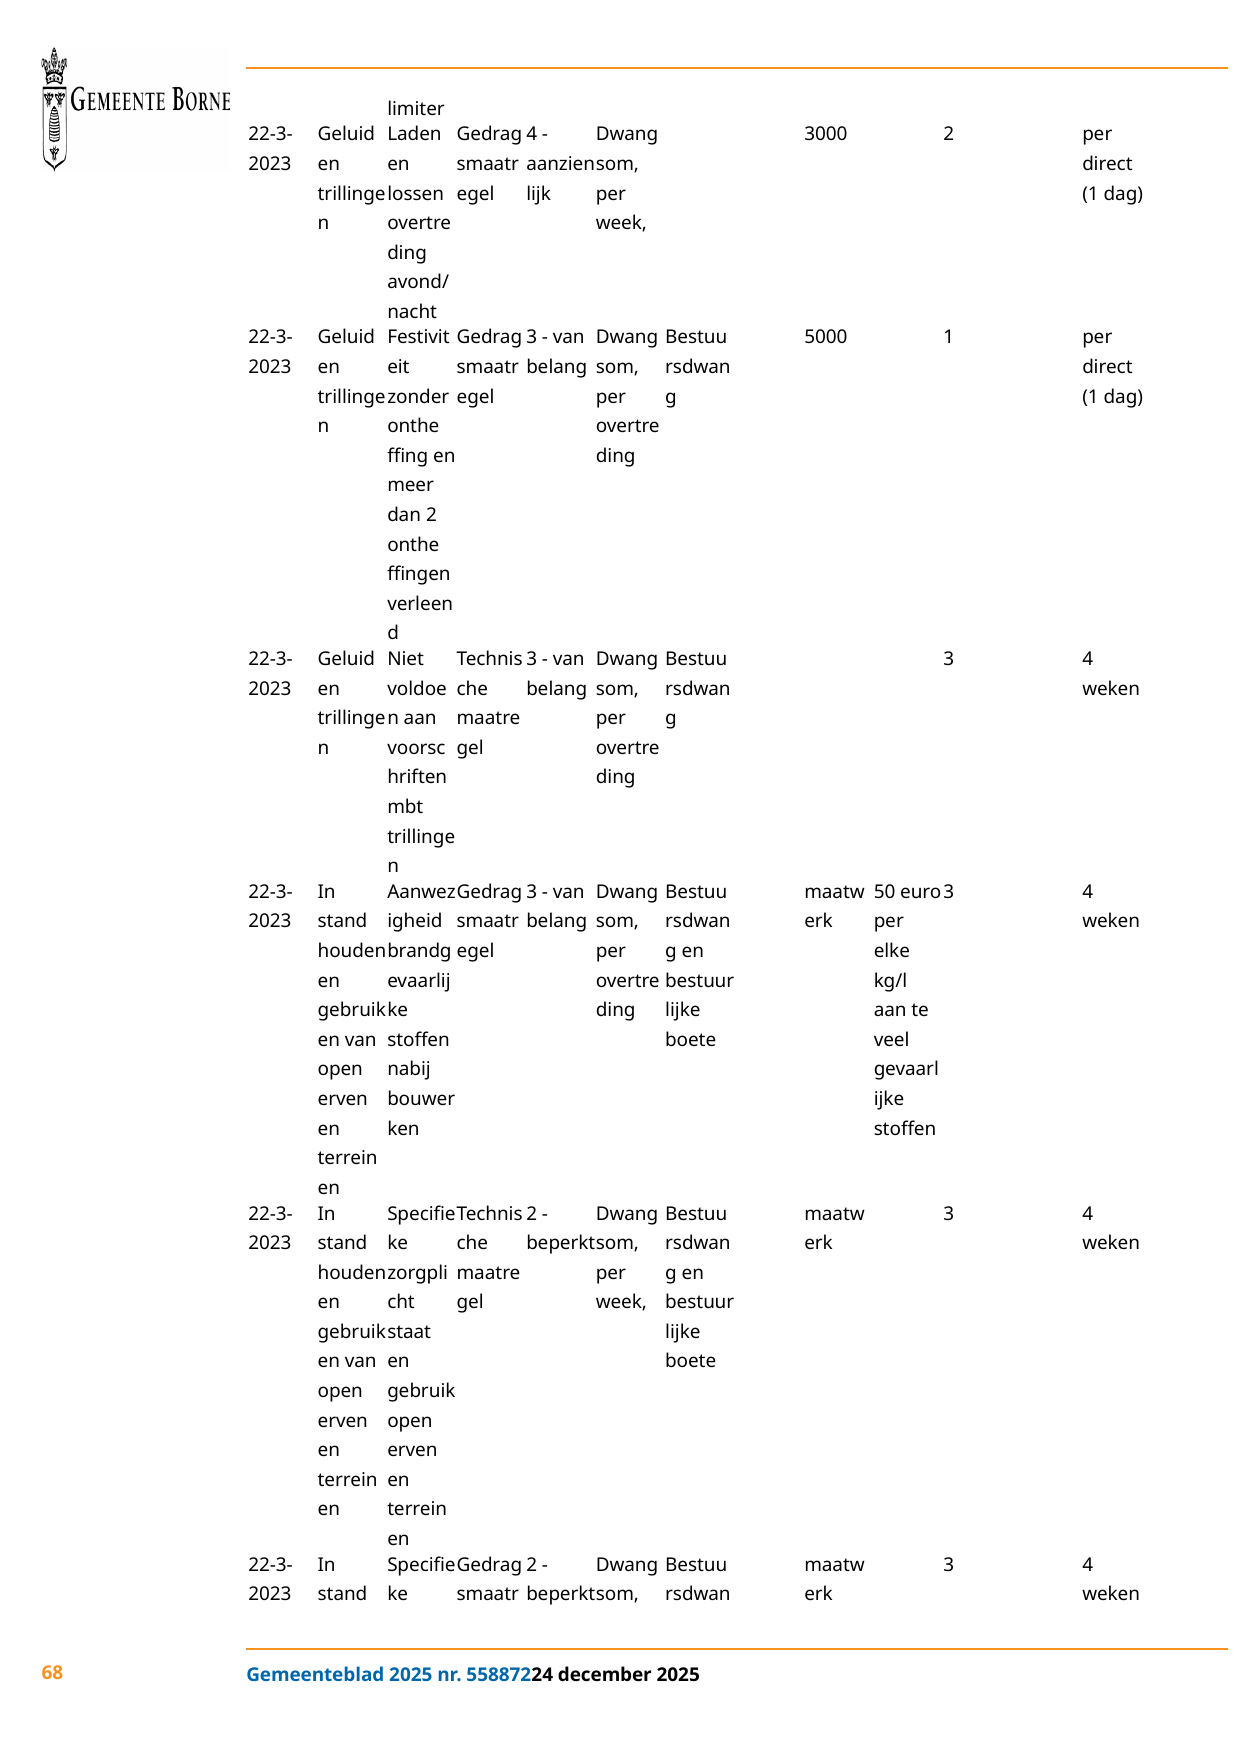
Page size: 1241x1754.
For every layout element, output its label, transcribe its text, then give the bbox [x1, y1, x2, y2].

table_cell [1013, 1200, 1082, 1551]
table_cell 22-3-2023 [248, 1551, 317, 1606]
table_cell In stand houden en gebruiken van open erven en terreinen [318, 878, 387, 1200]
table_cell Dwangsom, per week, [596, 1200, 665, 1551]
table_cell [874, 645, 943, 878]
table_cell limiter [387, 95, 456, 121]
table_cell 2 - beperkt [526, 1551, 596, 1606]
table_cell [456, 95, 526, 121]
table_cell Bestuursdwang en bestuurlijke boete [665, 878, 734, 1200]
table_cell [248, 95, 317, 121]
table_cell [665, 95, 734, 121]
table_cell 3 - van belang [526, 645, 596, 878]
table_cell 50 euro per elke kg/l aan te veel gevaarlijke stoffen [874, 878, 943, 1200]
table_cell [874, 95, 943, 121]
table_cell Dwangsom, per overtreding [596, 324, 665, 645]
table_cell [804, 645, 873, 878]
table_cell [665, 121, 734, 324]
table_cell 3 - van belang [526, 878, 596, 1200]
table_cell [943, 95, 1013, 121]
table_cell maatwerk [804, 878, 873, 1200]
table_cell Technische maatregel [456, 1200, 526, 1551]
table_cell [874, 324, 943, 645]
table_cell Gedragsmaatr [456, 1551, 526, 1606]
table_cell [1013, 878, 1082, 1200]
table_cell 22-3-2023 [248, 324, 317, 645]
table_cell Geluid en trillingen [318, 121, 387, 324]
table_cell [874, 121, 943, 324]
table_cell [735, 121, 804, 324]
table_cell 3 [943, 878, 1013, 1200]
table_cell Bestuursdwan [665, 1551, 734, 1606]
table_cell [735, 878, 804, 1200]
table_cell 22-3-2023 [248, 121, 317, 324]
table_cell [1013, 645, 1082, 878]
picture [41, 47, 231, 172]
table_cell [1082, 95, 1152, 121]
table_cell Bestuursdwang en bestuurlijke boete [665, 1200, 734, 1551]
table_cell 4 weken [1082, 1200, 1152, 1551]
table_cell [1013, 324, 1082, 645]
table_cell [804, 95, 873, 121]
table_cell [874, 1200, 943, 1551]
table_cell Bestuursdwang [665, 645, 734, 878]
table_cell Gedragsmaatregel [456, 121, 526, 324]
table_cell 4 weken [1082, 1551, 1152, 1606]
table_cell 22-3-2023 [248, 1200, 317, 1551]
table_cell [1013, 1551, 1082, 1606]
table_cell Laden en lossen overtreding avond/nacht [387, 121, 456, 324]
table_cell Dwangsom, [596, 1551, 665, 1606]
table_cell 4 weken [1082, 645, 1152, 878]
table_cell In stand [318, 1551, 387, 1606]
table_cell Niet voldoen aan voorschriften mbt trillingen [387, 645, 456, 878]
table_cell 1 [943, 324, 1013, 645]
table_cell Dwangsom, per overtreding [596, 645, 665, 878]
table_cell 3 [943, 1200, 1013, 1551]
table_cell 22-3-2023 [248, 645, 317, 878]
table_cell Gedragsmaatregel [456, 878, 526, 1200]
table_cell Geluid en trillingen [318, 324, 387, 645]
table_cell 5000 [804, 324, 873, 645]
table_cell Aanwezigheid brandgevaarlijke stoffen nabij bouwerken [387, 878, 456, 1200]
table_cell [526, 95, 596, 121]
table_cell [735, 1200, 804, 1551]
table_cell 2 [943, 121, 1013, 324]
table_cell [735, 95, 804, 121]
table_cell 4 - aanzienlijk [526, 121, 596, 324]
table_cell 2 - beperkt [526, 1200, 596, 1551]
table_cell maatwerk [804, 1551, 873, 1606]
table_cell Specifieke [387, 1551, 456, 1606]
table_cell Geluid en trillingen [318, 645, 387, 878]
table_cell Dwangsom, per week, [596, 121, 665, 324]
table_cell Gedragsmaatregel [456, 324, 526, 645]
table_cell Technische maatregel [456, 645, 526, 878]
table_cell 22-3-2023 [248, 878, 317, 1200]
table_cell 3 - van belang [526, 324, 596, 645]
table_cell [596, 95, 665, 121]
table_cell [735, 645, 804, 878]
table_cell [735, 1551, 804, 1606]
table_cell 3 [943, 1551, 1013, 1606]
table_cell Bestuursdwang [665, 324, 734, 645]
table_cell Festiviteit zonder ontheffing en meer dan 2 ontheffingen verleend [387, 324, 456, 645]
table_cell maatwerk [804, 1200, 873, 1551]
table_cell Specifieke zorgplicht staat en gebruik open erven en terreinen [387, 1200, 456, 1551]
table_cell per direct (1 dag) [1082, 324, 1152, 645]
table_cell [1013, 121, 1082, 324]
table_cell [735, 324, 804, 645]
table_cell [318, 95, 387, 121]
table_cell [874, 1551, 943, 1606]
table_cell Dwangsom, per overtreding [596, 878, 665, 1200]
table_cell per direct (1 dag) [1082, 121, 1152, 324]
table_cell 3000 [804, 121, 873, 324]
table_cell In stand houden en gebruiken van open erven en terreinen [318, 1200, 387, 1551]
table_cell 4 weken [1082, 878, 1152, 1200]
table_cell [1013, 95, 1082, 121]
table_cell 3 [943, 645, 1013, 878]
